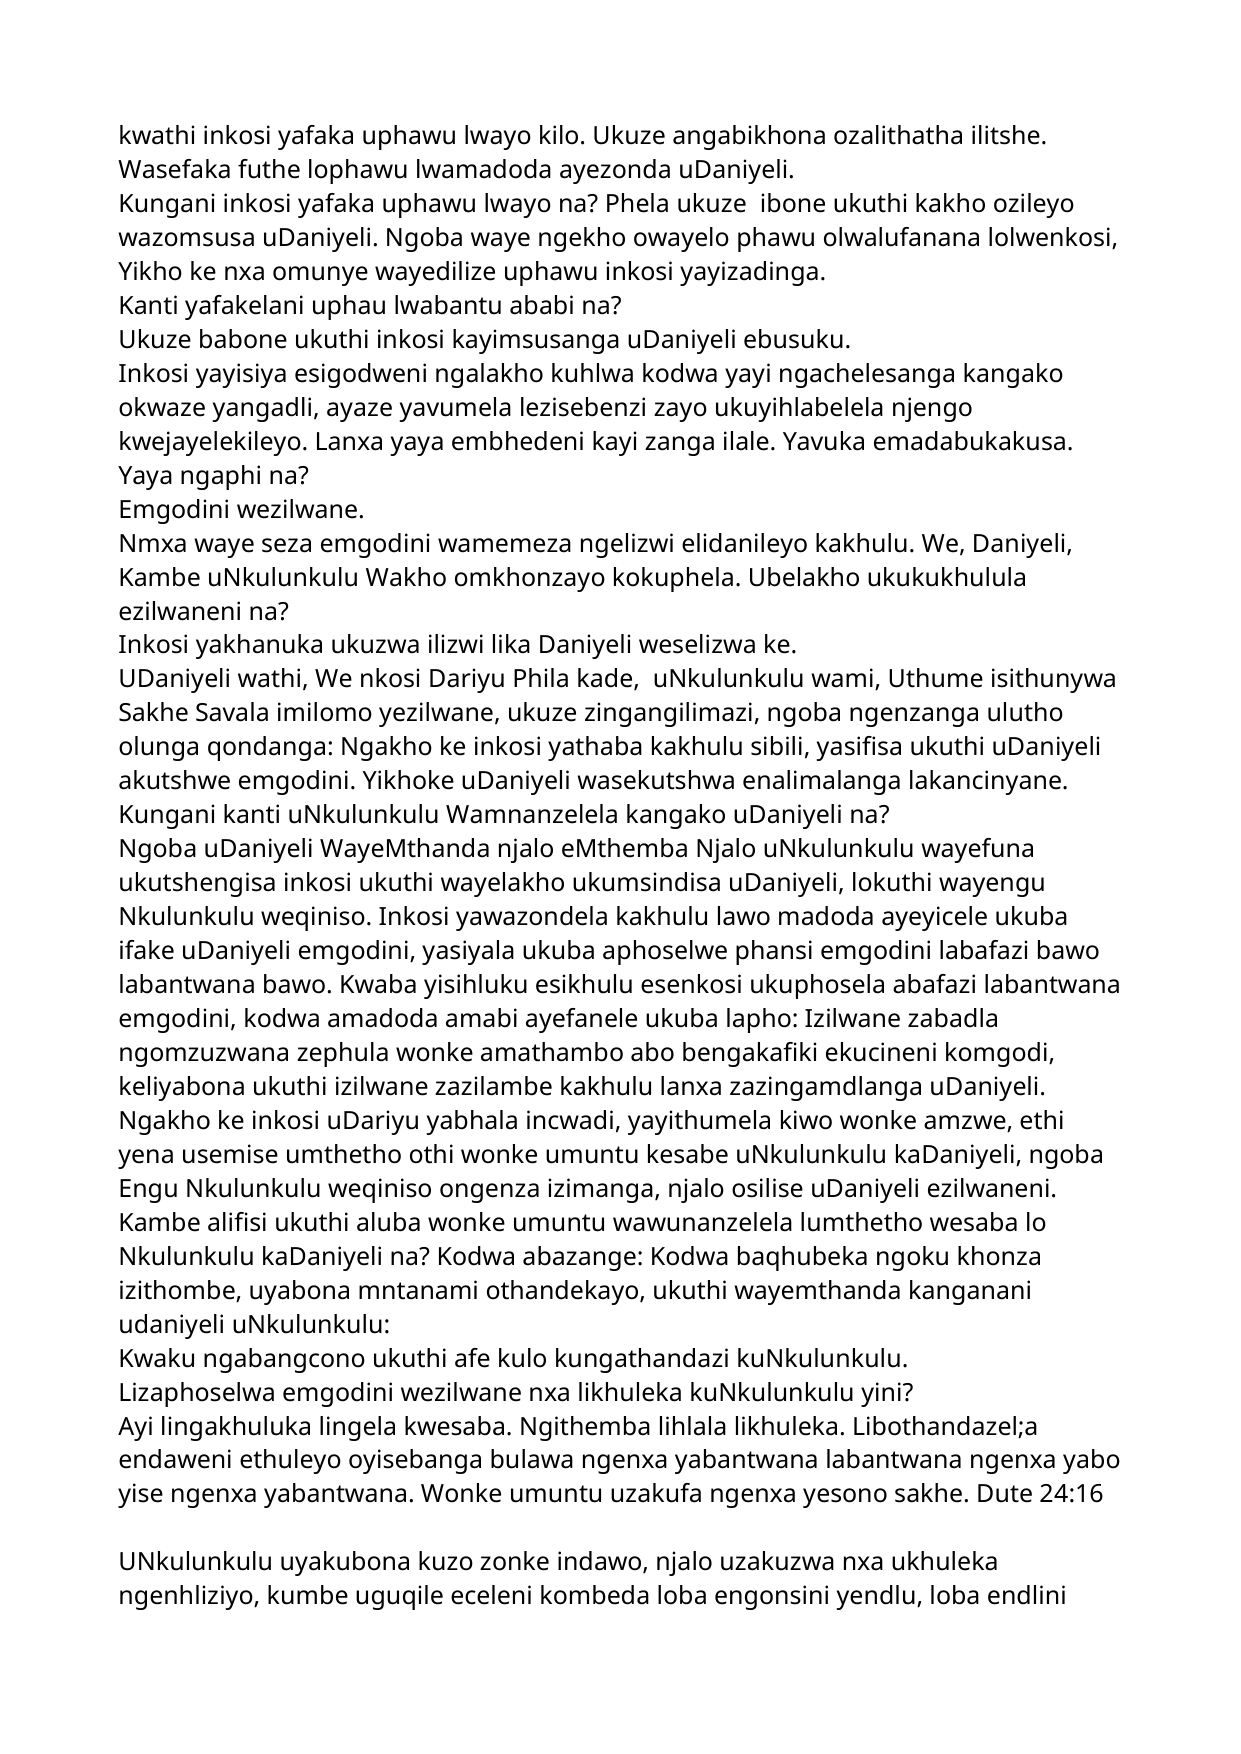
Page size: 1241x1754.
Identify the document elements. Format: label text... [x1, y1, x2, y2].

text Ukuze babone ukuthi inkosi kayimsusanga uDaniyeli ebusuku. [118, 322, 1122, 356]
text Kambe alifisi ukuthi aluba wonke umuntu wawunanzelela lumthetho wesaba lo Nkulunkulu kaDaniyeli na? Kodwa abazange: Kodwa baqhubeka ngoku khonza izithombe, uyabona mntanami othandekayo, ukuthi wayemthanda kanganani udaniyeli uNkulunkulu: [118, 1205, 1122, 1341]
text Lizaphoselwa emgodini wezilwane nxa likhuleka kuNkulunkulu yini? [118, 1374, 1122, 1408]
text Emgodini wezilwane. [118, 492, 1122, 526]
text Inkosi yayisiya esigodweni ngalakho kuhlwa kodwa yayi ngachelesanga kangako okwaze yangadli, ayaze yavumela lezisebenzi zayo ukuyihlabelela njengo kwejayelekileyo. Lanxa yaya embhedeni kayi zanga ilale. Yavuka emadabukakusa. Yaya ngaphi na? [118, 356, 1122, 492]
text Nmxa waye seza emgodini wamemeza ngelizwi elidanileyo kakhulu. We, Daniyeli, Kambe uNkulunkulu Wakho omkhonzayo kokuphela. Ubelakho ukukukhulula ezilwaneni na? [118, 526, 1122, 627]
text Ngoba uDaniyeli WayeMthanda njalo eMthemba Njalo uNkulunkulu wayefuna ukutshengisa inkosi ukuthi wayelakho ukumsindisa uDaniyeli, lokuthi wayengu Nkulunkulu weqiniso. Inkosi yawazondela kakhulu lawo madoda ayeyicele ukuba ifake uDaniyeli emgodini, yasiyala ukuba aphoselwe phansi emgodini labafazi bawo labantwana bawo. Kwaba yisihluku esikhulu esenkosi ukuphosela abafazi labantwana emgodini, kodwa amadoda amabi ayefanele ukuba lapho: Izilwane zabadla ngomzuzwana zephula wonke amathambo abo bengakafiki ekucineni komgodi, keliyabona ukuthi izilwane zazilambe kakhulu lanxa zazingamdlanga uDaniyeli. Ngakho ke inkosi uDariyu yabhala incwadi, yayithumela kiwo wonke amzwe, ethi yena usemise umthetho othi wonke umuntu kesabe uNkulunkulu kaDaniyeli, ngoba Engu Nkulunkulu weqiniso ongenza izimanga, njalo osilise uDaniyeli ezilwaneni. [118, 831, 1122, 1205]
text Kanti yafakelani uphau lwabantu ababi na? [118, 288, 1122, 322]
text kwathi inkosi yafaka uphawu lwayo kilo. Ukuze angabikhona ozalithatha ilitshe. Wasefaka futhe lophawu lwamadoda ayezonda uDaniyeli. [118, 118, 1122, 186]
text Kungani inkosi yafaka uphawu lwayo na? Phela ukuze ibone ukuthi kakho ozileyo wazomsusa uDaniyeli. Ngoba waye ngekho owayelo phawu olwalufanana lolwenkosi, Yikho ke nxa omunye wayedilize uphawu inkosi yayizadinga. [118, 186, 1122, 288]
text UDaniyeli wathi, We nkosi Dariyu Phila kade, uNkulunkulu wami, Uthume isithunywa Sakhe Savala imilomo yezilwane, ukuze zingangilimazi, ngoba ngenzanga ulutho olunga qondanga: Ngakho ke inkosi yathaba kakhulu sibili, yasifisa ukuthi uDaniyeli akutshwe emgodini. Yikhoke uDaniyeli wasekutshwa enalimalanga lakancinyane. [118, 661, 1122, 797]
text UNkulunkulu uyakubona kuzo zonke indawo, njalo uzakuzwa nxa ukhuleka ngenhliziyo, kumbe uguqile eceleni kombeda loba engonsini yendlu, loba endlini [118, 1544, 1122, 1612]
text Ayi lingakhuluka lingela kwesaba. Ngithemba lihlala likhuleka. Libothandazel;a endaweni ethuleyo oyisebanga bulawa ngenxa yabantwana labantwana ngenxa yabo yise ngenxa yabantwana. Wonke umuntu uzakufa ngenxa yesono sakhe. Dute 24:16 [118, 1408, 1122, 1510]
text Inkosi yakhanuka ukuzwa ilizwi lika Daniyeli weselizwa ke. [118, 627, 1122, 661]
text Kungani kanti uNkulunkulu Wamnanzelela kangako uDaniyeli na? [118, 797, 1122, 831]
text Kwaku ngabangcono ukuthi afe kulo kungathandazi kuNkulunkulu. [118, 1341, 1122, 1374]
